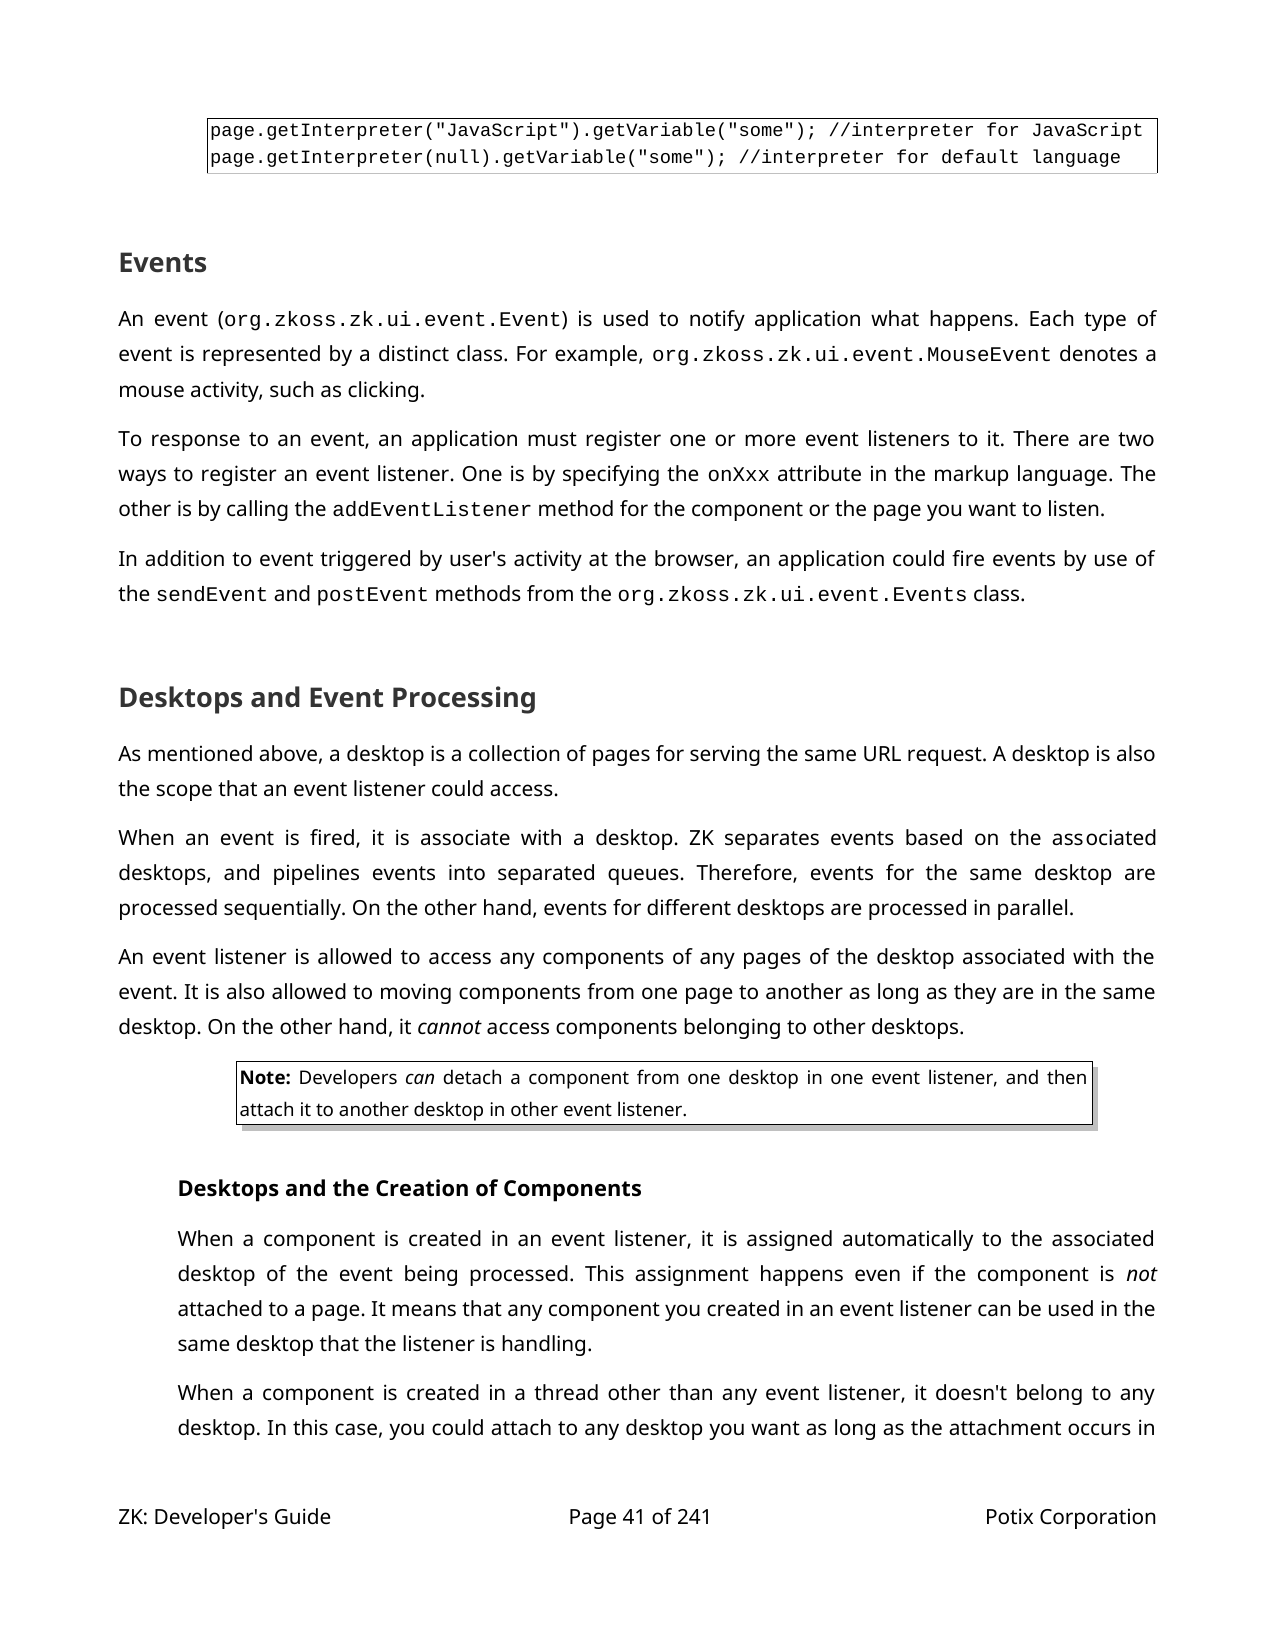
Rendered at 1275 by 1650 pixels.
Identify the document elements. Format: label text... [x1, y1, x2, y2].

text Note: Developers can detach a component from one desktop in one event listener, and then attach it to another desktop in other event listener. [237, 1062, 1092, 1124]
subtitle Desktops and Event Processing [118, 678, 1157, 715]
text In addition to event triggered by user's activity at the browser, an application could fire events by use of the sendEvent and postEvent methods from the org.zkoss.zk.ui.event.Events class. [118, 544, 1157, 607]
text To response to an event, an application must register one or more event listeners to it. There are two ways to register an event listener. One is by specifying the onXxx attribute in the markup language. The other is by calling the addEventListener method for the component or the page you want to listen. [118, 424, 1157, 523]
text When a component is created in a thread other than any event listener, it doesn't belong to any desktop. In this case, you could attach to any desktop you want as long as the attachment occurs in [177, 1378, 1157, 1442]
text page.getInterpreter(null).getVariable("some"); //interpreter for default language [208, 145, 1157, 173]
text When an event is fired, it is associate with a desktop. ZK separates events based on the associated desktops, and pipelines events into separated queues. Therefore, events for the same desktop are processed sequentially. On the other hand, events for different desktops are processed in parallel. [118, 823, 1157, 921]
text page.getInterpreter("JavaScript").getVariable("some"); //interpreter for JavaScript [208, 119, 1157, 142]
subtitle Events [118, 243, 1157, 280]
text When a component is created in an event listener, it is assigned automatically to the associated desktop of the event being processed. This assignment happens even if the component is not attached to a page. It means that any component you created in an event listener can be used in the same desktop that the listener is handling. [177, 1224, 1157, 1358]
text An event (org.zkoss.zk.ui.event.Event) is used to notify application what happens. Each type of event is represented by a distinct class. For example, org.zkoss.zk.ui.event.MouseEvent denotes a mouse activity, such as clicking. [118, 304, 1157, 403]
text As mentioned above, a desktop is a collection of pages for serving the same URL request. A desktop is also the scope that an event listener could access. [118, 739, 1157, 802]
text An event listener is allowed to access any components of any pages of the desktop associated with the event. It is also allowed to moving components from one page to another as long as they are in the same desktop. On the other hand, it cannot access components belonging to other desktops. [118, 942, 1157, 1041]
subtitle Desktops and the Creation of Components [177, 1173, 1157, 1203]
